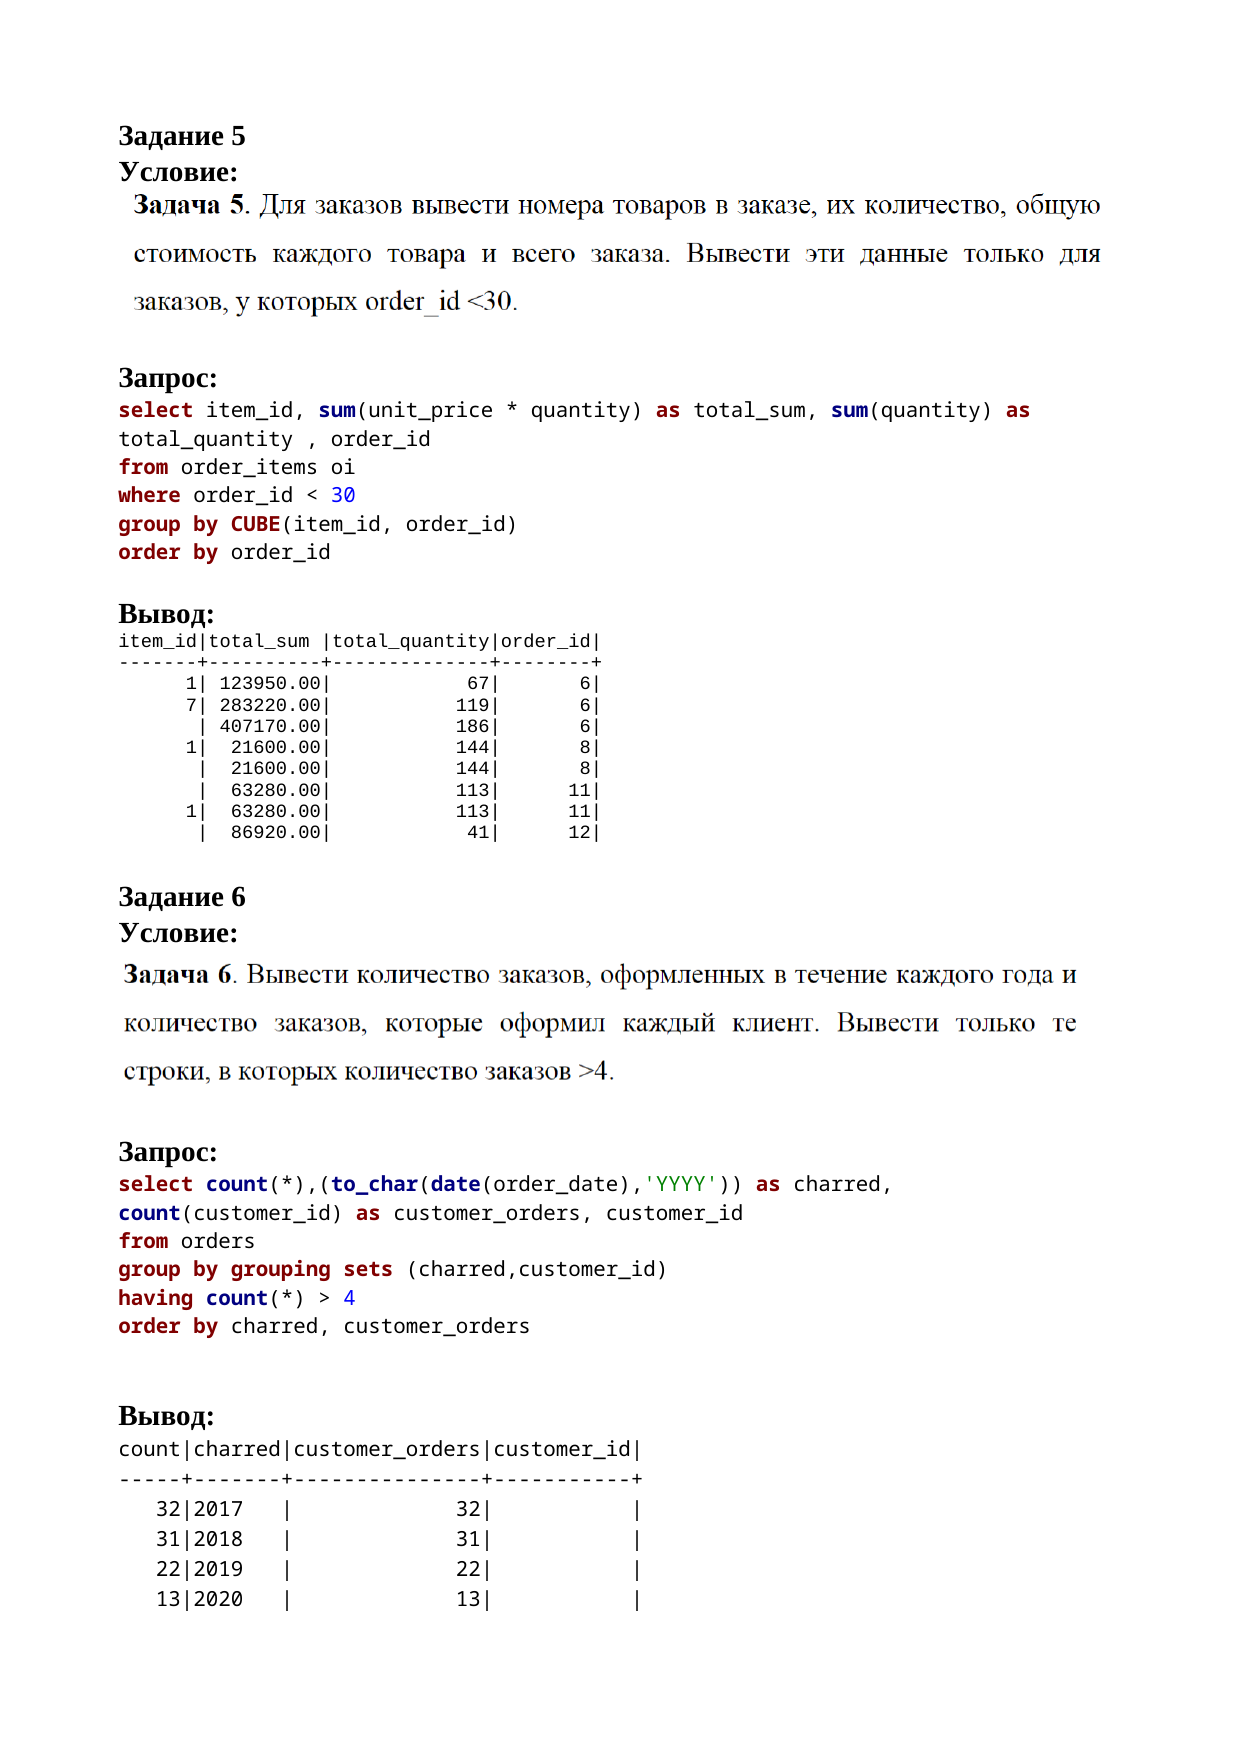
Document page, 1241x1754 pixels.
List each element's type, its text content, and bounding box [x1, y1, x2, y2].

text Вывод: [118, 596, 1122, 629]
text 1| 123950.00| 67| 6| [118, 674, 1122, 695]
text Задание 5 [118, 118, 1122, 152]
text select count(*),(to_char(date(order_date),'YYYY')) as charred, count(customer_id) as customer_orders, customer_id [118, 1169, 1122, 1226]
text where order_id < 30 [118, 481, 1122, 509]
text Условие: [118, 154, 1122, 187]
text item_id|total_sum |total_quantity|order_id| [118, 632, 1122, 653]
text 22|2019 | 22| | [118, 1554, 1122, 1583]
text Запрос: [118, 1134, 1122, 1167]
text order by charred, customer_orders [118, 1311, 1122, 1340]
text from order_items oi [118, 452, 1122, 481]
text 32|2017 | 32| | [118, 1494, 1122, 1523]
text count|charred|customer_orders|customer_id| [118, 1434, 1122, 1462]
text Задание 6 [118, 879, 1122, 913]
text -----+-------+---------------+-----------+ [118, 1464, 1122, 1492]
text from orders [118, 1226, 1122, 1254]
picture [118, 950, 1123, 1097]
text group by CUBE(item_id, order_id) [118, 509, 1122, 537]
text | 21600.00| 144| 8| [118, 759, 1122, 780]
text | 86920.00| 41| 12| [118, 823, 1122, 844]
text group by grouping sets (charred,customer_id) [118, 1254, 1122, 1283]
text 31|2018 | 31| | [118, 1524, 1122, 1553]
text Запрос: [118, 360, 1122, 393]
text -------+----------+--------------+--------+ [118, 653, 1122, 674]
text select item_id, sum(unit_price * quantity) as total_sum, sum(quantity) as total_quantity , order_id [118, 395, 1122, 452]
text order by order_id [118, 537, 1122, 566]
picture [118, 189, 1123, 323]
text Вывод: [118, 1398, 1122, 1432]
text 7| 283220.00| 119| 6| [118, 695, 1122, 717]
text having count(*) > 4 [118, 1283, 1122, 1311]
text | 63280.00| 113| 11| [118, 780, 1122, 802]
text 1| 63280.00| 113| 11| [118, 802, 1122, 823]
text | 407170.00| 186| 6| [118, 717, 1122, 738]
text 1| 21600.00| 144| 8| [118, 738, 1122, 759]
text Условие: [118, 915, 1122, 949]
text 13|2020 | 13| | [118, 1584, 1122, 1613]
